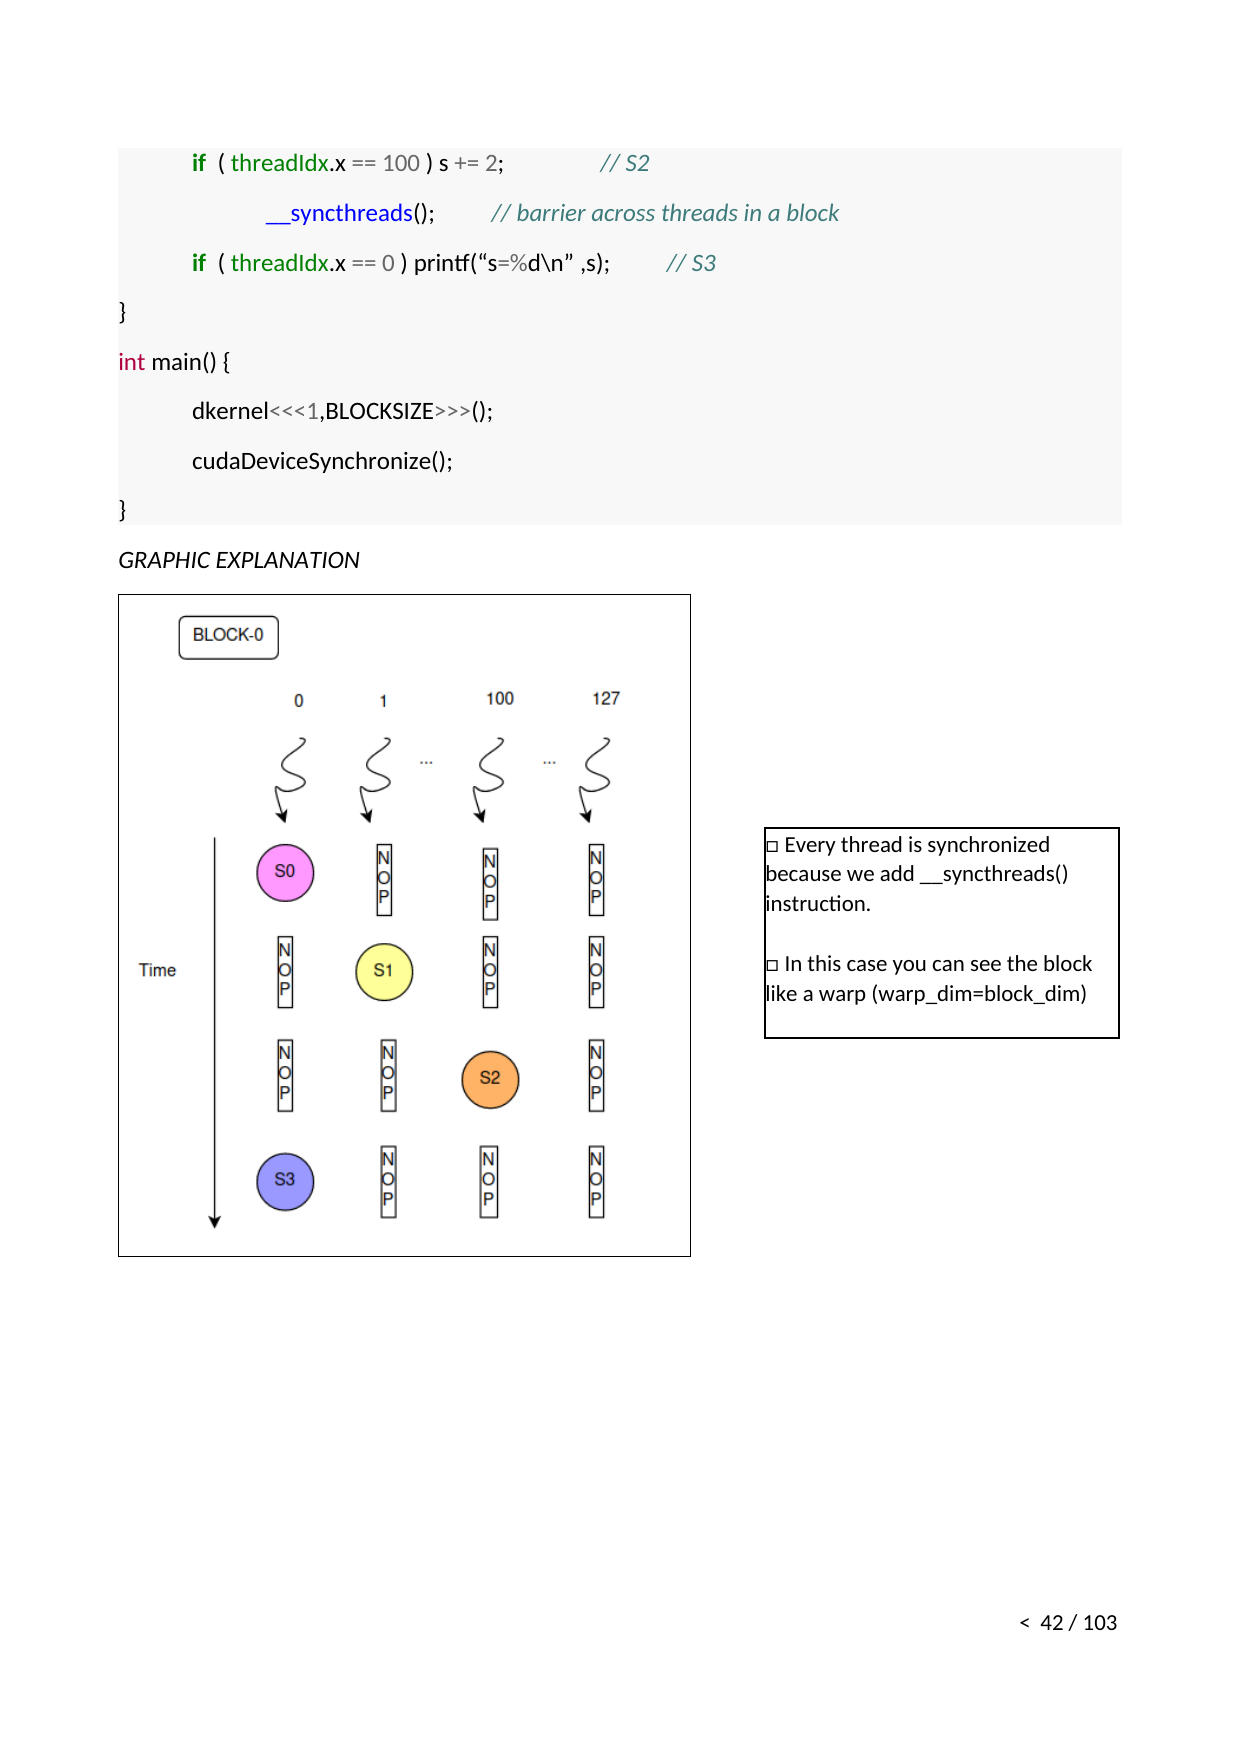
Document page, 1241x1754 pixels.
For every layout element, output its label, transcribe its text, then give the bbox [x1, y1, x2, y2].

text if ( threadIdx.x == 100 ) s += 2; // S2 [118, 148, 1122, 178]
text cudaDeviceSynchronize(); [118, 445, 1122, 476]
picture [121, 597, 688, 1254]
text GRAPHIC EXPLANATION [118, 544, 1122, 575]
text __syncthreads(); // barrier across threads in a block [118, 197, 1122, 228]
text int main() { [118, 346, 1122, 376]
text dkernel<<<1,BLOCKSIZE>>>(); [118, 396, 1122, 426]
text } [118, 296, 1122, 327]
text } [118, 495, 1122, 525]
text if ( threadIdx.x == 0 ) printf(“s=%d\n” ,s); // S3 [118, 247, 1122, 277]
